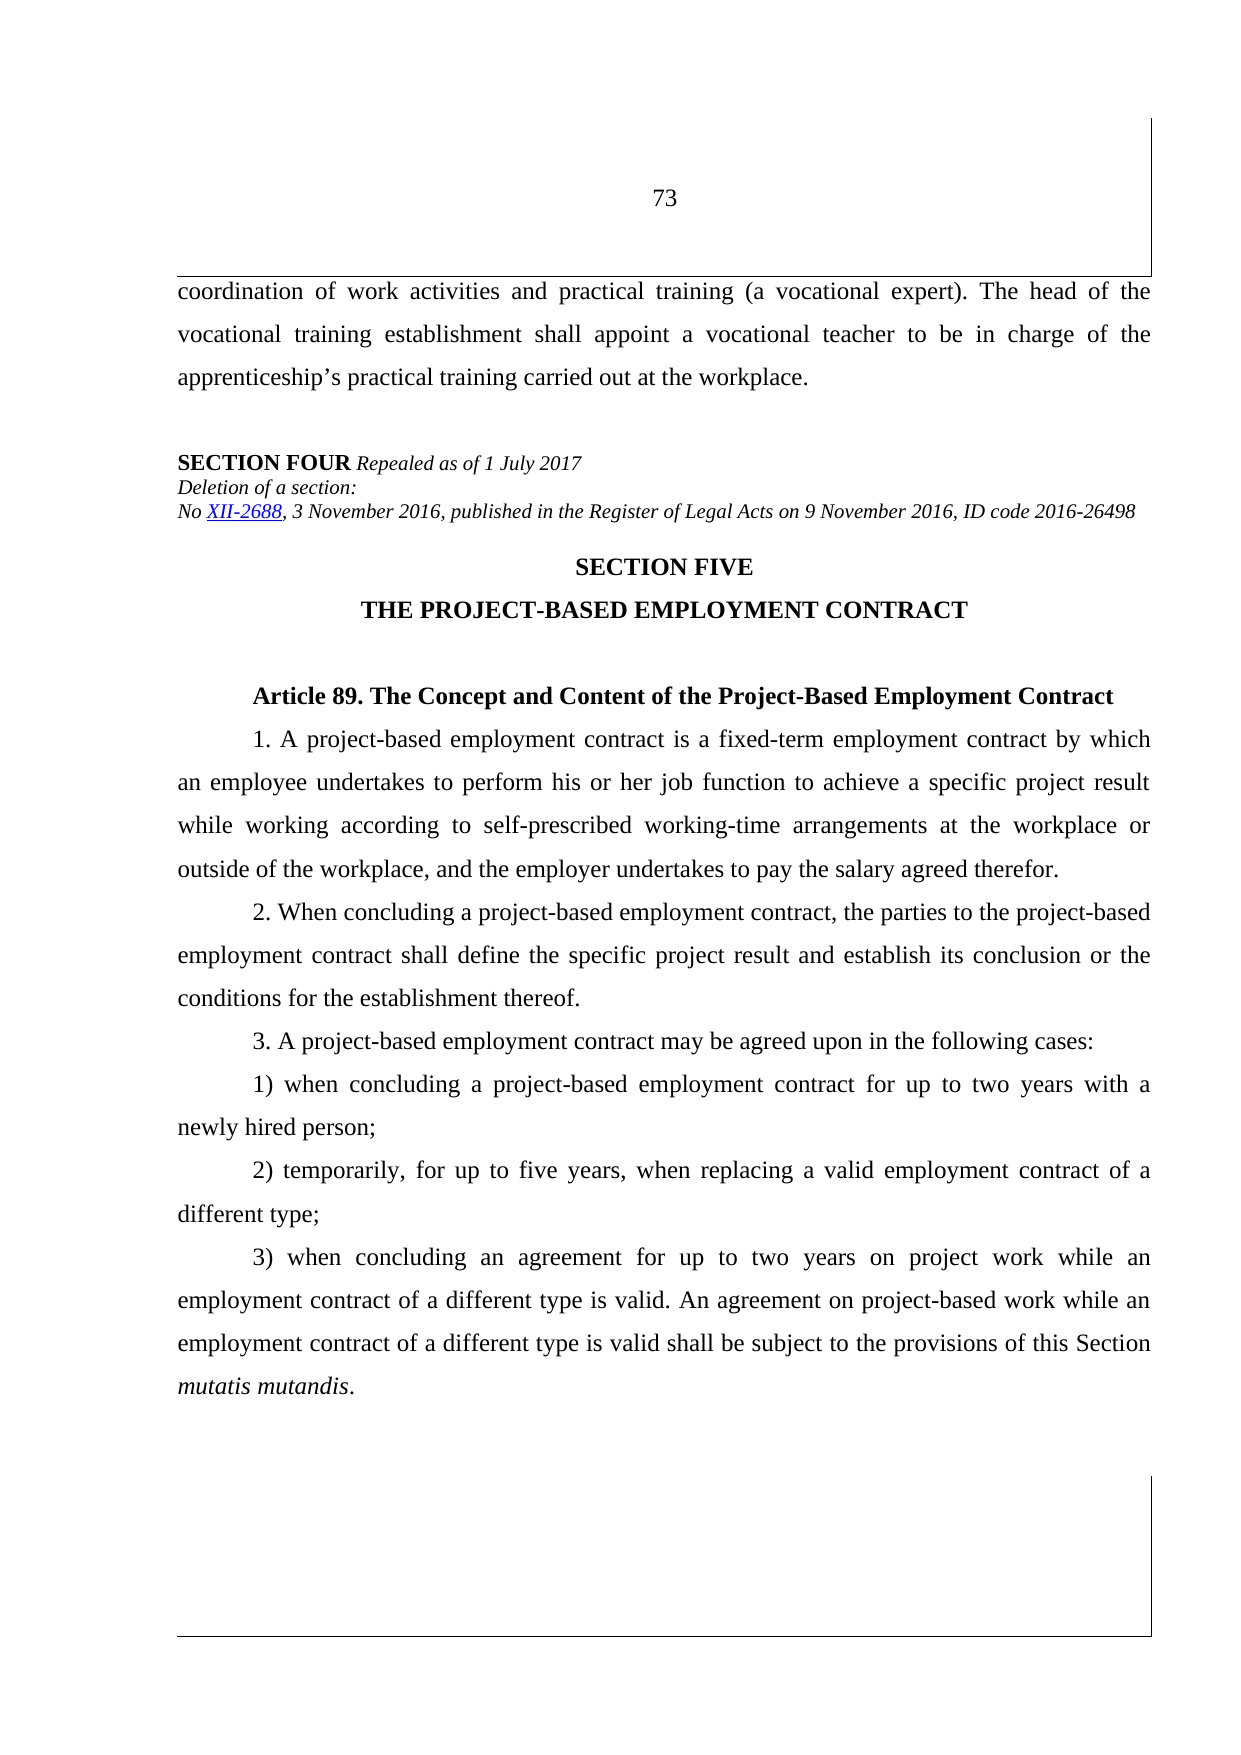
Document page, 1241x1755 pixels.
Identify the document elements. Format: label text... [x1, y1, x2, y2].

text Article 89. The Concept and Content of the Project-Based Employment Contract [177, 681, 1152, 710]
text 3) when concluding an agreement for up to two years on project work while an employment contract of a different type is valid. An agreement on project-based work while an employment contract of a different type is valid shall be subject to the provisions of this Section mutatis mutandis. [177, 1242, 1152, 1400]
text SECTION FIVE [177, 552, 1152, 581]
text 2. When concluding a project-based employment contract, the parties to the project-based employment contract shall define the specific project result and establish its conclusion or the conditions for the establishment thereof. [177, 897, 1152, 1012]
text coordination of work activities and practical training (a vocational expert). The head of the vocational training establishment shall appoint a vocational teacher to be in charge of the apprenticeship’s practical training carried out at the workplace. [177, 276, 1152, 391]
text Deletion of a section: [177, 475, 1152, 499]
text No XII-2688, 3 November 2016, published in the Register of Legal Acts on 9 November 2016, ID code 2016-26498 [177, 499, 1152, 523]
text 1) when concluding a project-based employment contract for up to two years with a newly hired person; [177, 1069, 1152, 1141]
text THE PROJECT-BASED EMPLOYMENT CONTRACT [177, 595, 1152, 624]
text 3. A project-based employment contract may be agreed upon in the following cases: [177, 1026, 1152, 1055]
text 2) temporarily, for up to five years, when replacing a valid employment contract of a different type; [177, 1156, 1152, 1227]
text SECTION FOUR Repealed as of 1 July 2017 [177, 448, 1152, 475]
text 1. A project-based employment contract is a fixed-term employment contract by which an employee undertakes to perform his or her job function to achieve a specific project result while working according to self-prescribed working-time arrangements at the workplace or outside of the workplace, and the employer undertakes to pay the salary agreed therefor. [177, 724, 1152, 882]
